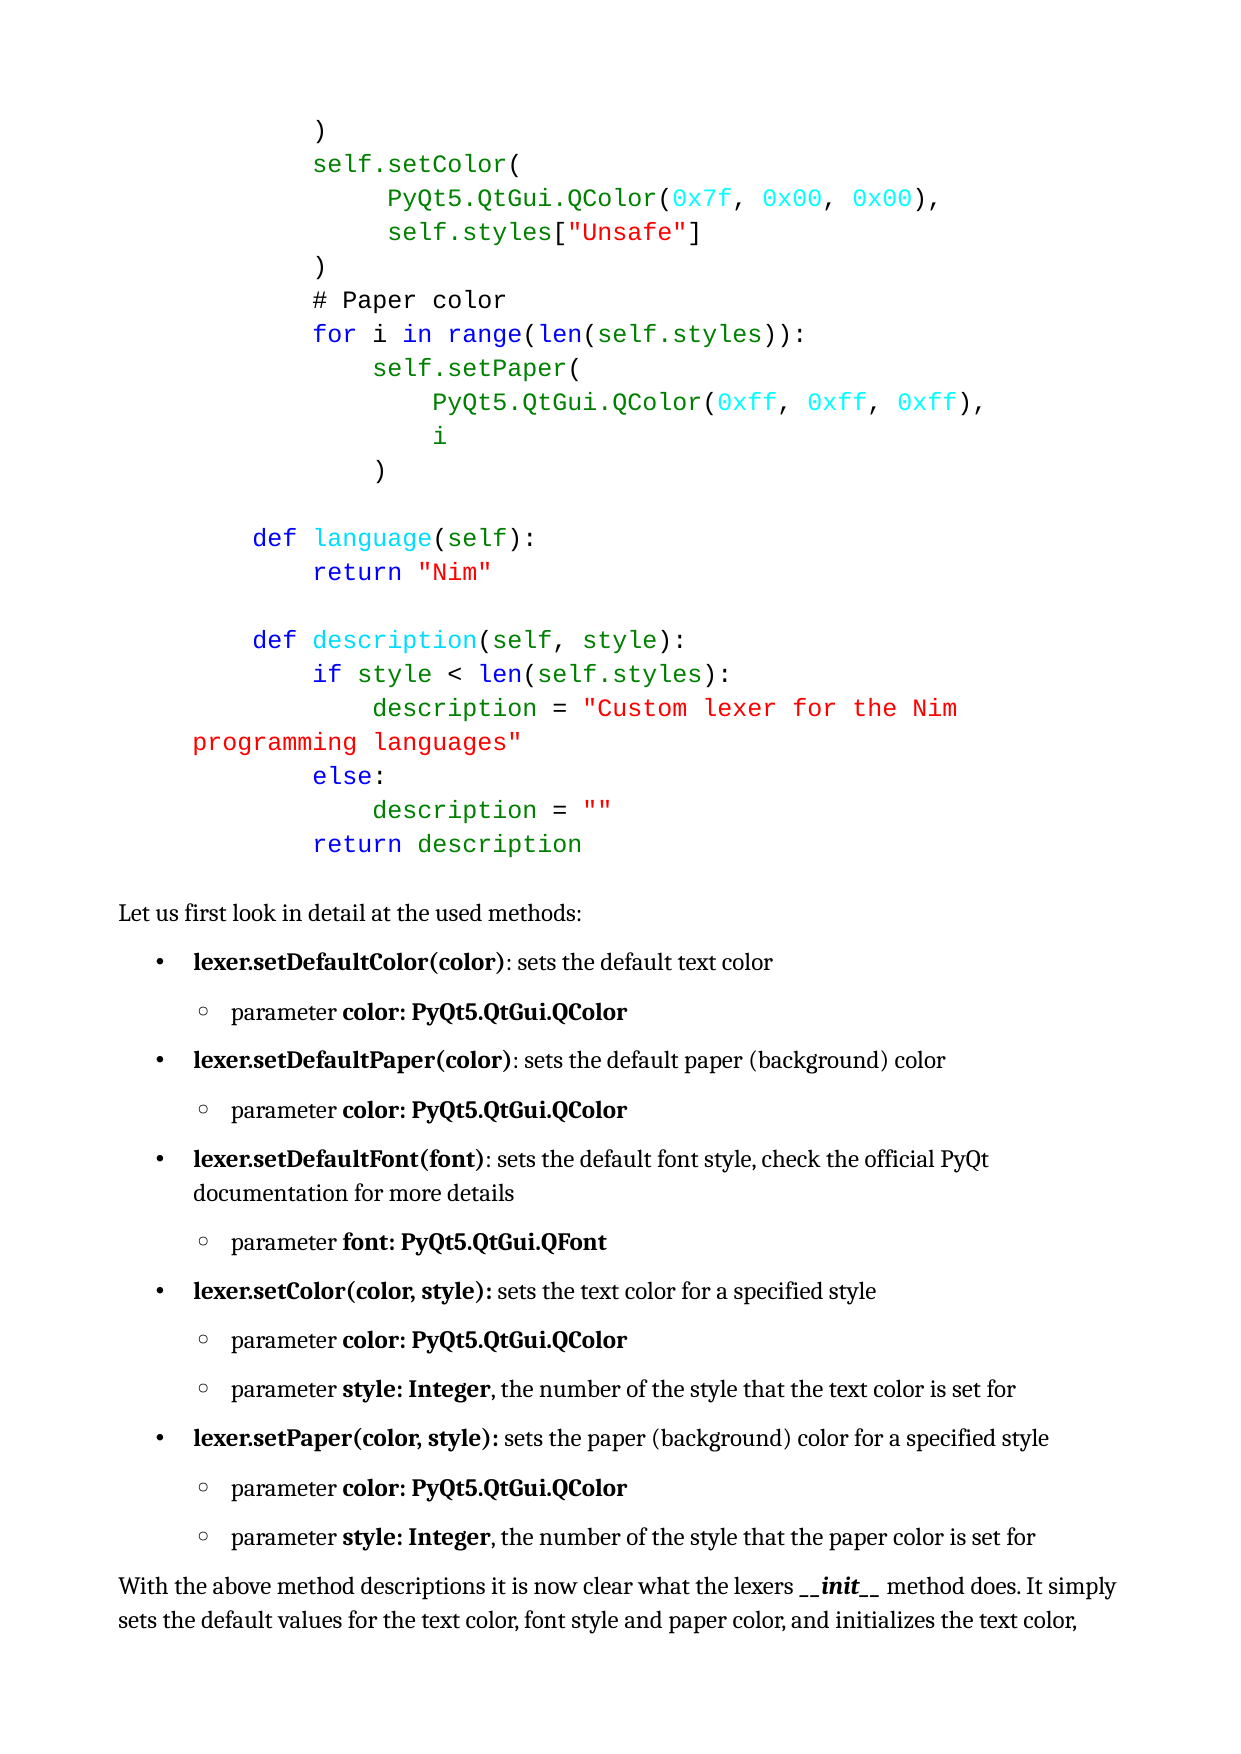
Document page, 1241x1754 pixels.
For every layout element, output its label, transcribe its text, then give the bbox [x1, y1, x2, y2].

list parameter color: PyQt5.QtGui.QColor [193, 1473, 1122, 1502]
text ) [192, 118, 1122, 146]
text if style < len(self.styles): [192, 661, 1122, 690]
text description = "" [192, 797, 1122, 826]
text ) [192, 458, 1122, 486]
list parameter style: Integer, the number of the style that the text color is set for [193, 1375, 1122, 1404]
text self.setColor( [192, 152, 1122, 180]
text With the above method descriptions it is now clear what the lexers __init__ method does. It simply sets the default values for the text color, font style and paper color, and initializes the text color, [118, 1572, 1122, 1635]
text self.styles["Unsafe"] [192, 220, 1122, 248]
text ) [192, 254, 1122, 282]
text PyQt5.QtGui.QColor(0xff, 0xff, 0xff), [192, 390, 1122, 418]
list lexer.setColor(color, style): sets the text color for a specified style [156, 1277, 1122, 1306]
list lexer.setDefaultFont(font): sets the default font style, check the official PyQt documentation for more details [156, 1144, 1122, 1208]
list lexer.setPaper(color, style): sets the paper (background) color for a specified style [156, 1424, 1122, 1453]
text description = "Custom lexer for the Nim programming languages" [192, 695, 1122, 758]
text Let us first look in detail at the used methods: [118, 899, 1122, 928]
text self.setPaper( [192, 356, 1122, 384]
text return description [192, 831, 1122, 859]
list parameter font: PyQt5.QtGui.QFont [193, 1228, 1122, 1257]
text for i in range(len(self.styles)): [192, 322, 1122, 350]
list parameter color: PyQt5.QtGui.QColor [193, 1096, 1122, 1124]
text def language(self): [192, 526, 1122, 554]
text # Paper color [192, 288, 1122, 316]
list lexer.setDefaultPaper(color): sets the default paper (background) color [156, 1046, 1122, 1075]
text PyQt5.QtGui.QColor(0x7f, 0x00, 0x00), [192, 186, 1122, 214]
text return "Nim" [192, 559, 1122, 588]
list lexer.setDefaultColor(color): sets the default text color [156, 948, 1122, 977]
list parameter color: PyQt5.QtGui.QColor [193, 1326, 1122, 1355]
text def description(self, style): [192, 627, 1122, 656]
text i [192, 424, 1122, 452]
text else: [192, 763, 1122, 792]
list parameter style: Integer, the number of the style that the paper color is set for [193, 1522, 1122, 1551]
list parameter color: PyQt5.QtGui.QColor [193, 997, 1122, 1026]
